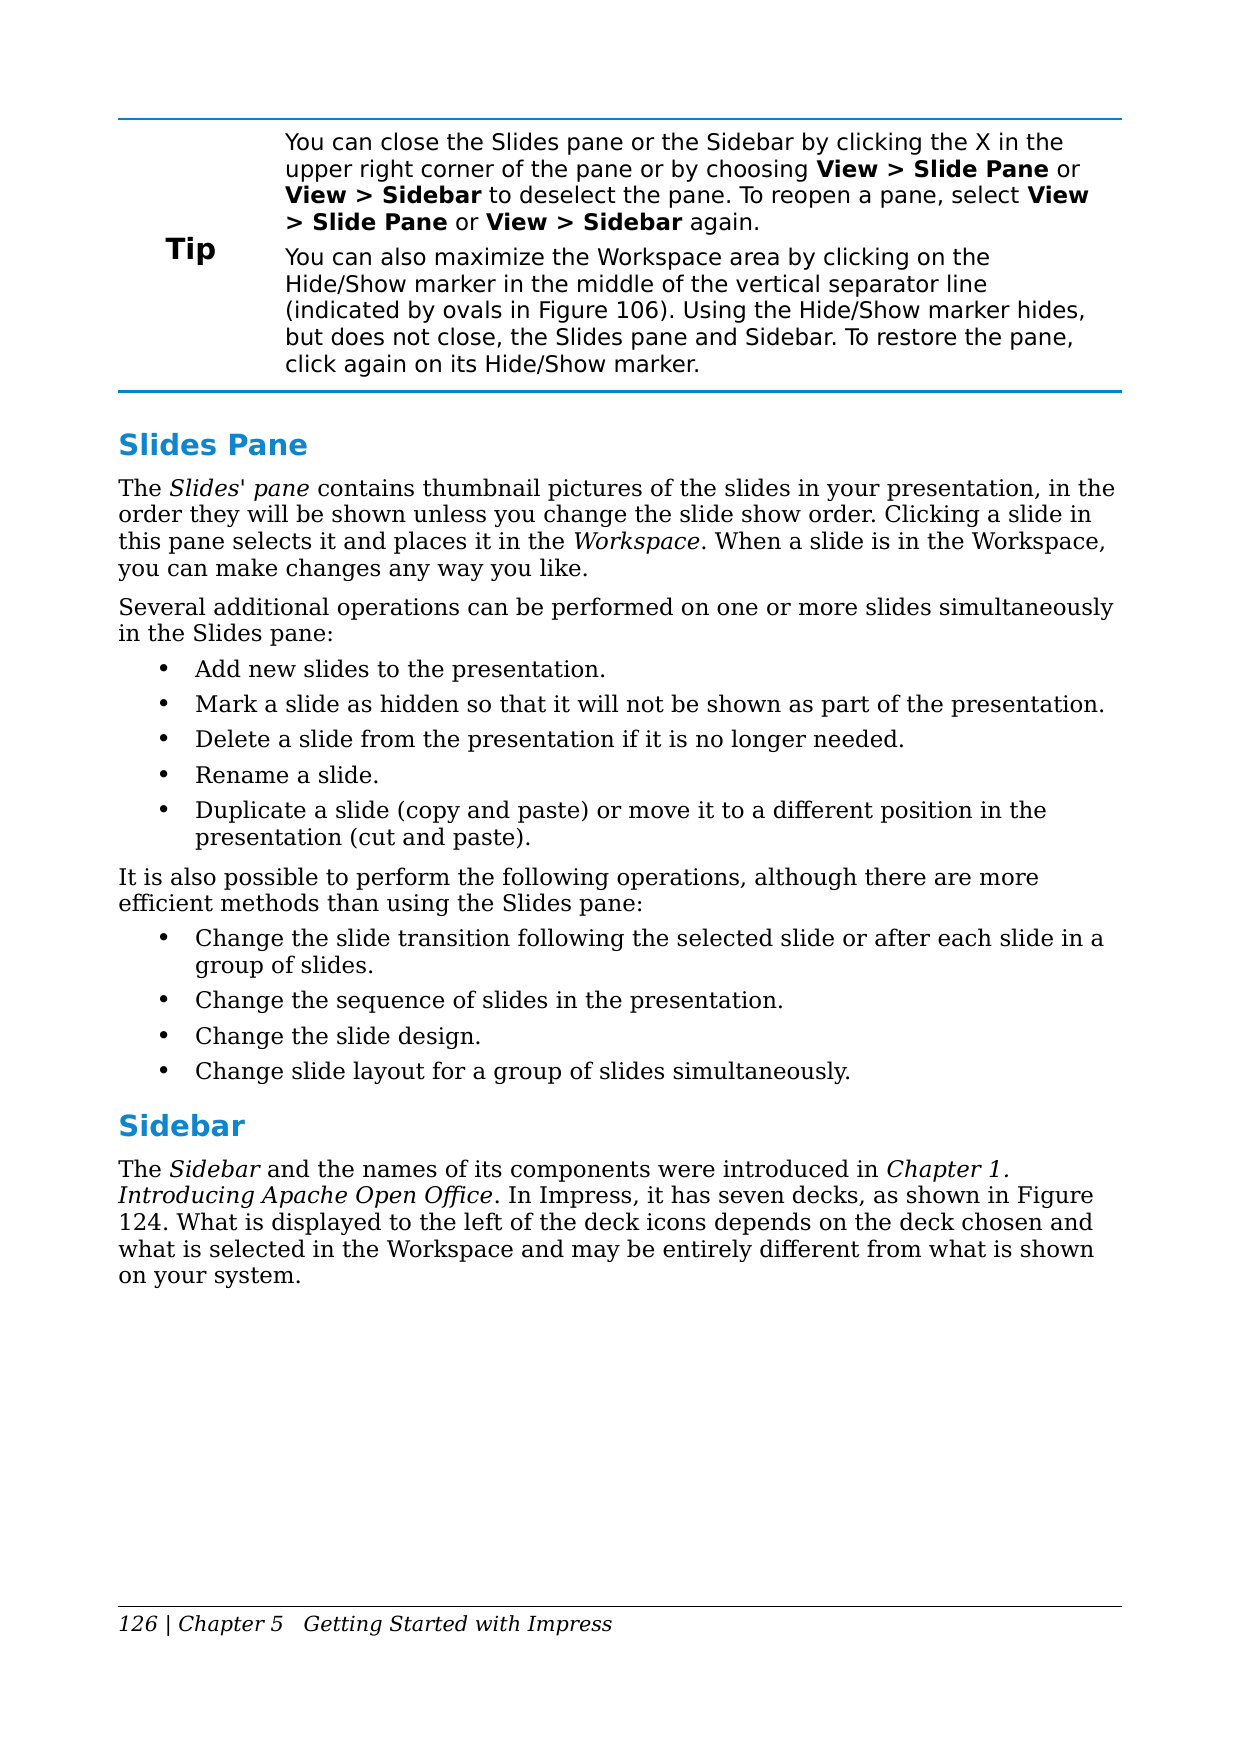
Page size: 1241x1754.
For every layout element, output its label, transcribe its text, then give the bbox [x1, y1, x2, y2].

list Change the slide design. [156, 1021, 1122, 1050]
table_header You can close the Slides pane or the Sidebar by clicking the X in the upper right corner of the pane or by choosing View > Slide Pane or View > Sidebar to deselect the pane. To reopen a pane, select View > Slide Pane or View > Sidebar again. You can also maximize the Workspace area by clicking on the Hide/Show marker in the middle of the vertical separator line (indicated by ovals in Figure 1). Using the Hide/Show marker hides, but does not close, the Slides pane and Sidebar. To restore the pane, click again on its Hide/Show marker. [264, 120, 1122, 390]
list Rename a slide. [156, 760, 1122, 789]
list Several additional operations can be performed on one or more slides simultaneously in the Slides pane: [118, 594, 1122, 647]
text The Sidebar and the names of its components were introduced in Chapter 1. Introducing Apache Open Office. In Impress, it has seven decks, as shown in Figure 19. What is displayed to the left of the deck icons depends on the deck chosen and what is selected in the Workspace and may be entirely different from what is shown on your system. [118, 1156, 1122, 1289]
subtitle Slides Pane [118, 428, 1122, 462]
subtitle Sidebar [118, 1110, 1122, 1144]
list Delete a slide from the presentation if it is no longer needed. [156, 724, 1122, 754]
list Change the sequence of slides in the presentation. [156, 986, 1122, 1015]
text The Slides' pane contains thumbnail pictures of the slides in your presentation, in the order they will be shown unless you change the slide show order. Clicking a slide in this pane selects it and places it in the Workspace. When a slide is in the Workspace, you can make changes any way you like. [118, 475, 1122, 581]
list Mark a slide as hidden so that it will not be shown as part of the presentation. [156, 689, 1122, 718]
list It is also possible to perform the following operations, although there are more efficient methods than using the Slides pane: [118, 864, 1122, 917]
list Add new slides to the presentation. [156, 654, 1122, 683]
list Duplicate a slide (copy and paste) or move it to a different position in the presentation (cut and paste). [156, 795, 1122, 851]
table_header Tip [118, 120, 263, 390]
list Change slide layout for a group of slides simultaneously. [156, 1056, 1122, 1086]
list Change the slide transition following the selected slide or after each slide in a group of slides. [156, 923, 1122, 979]
